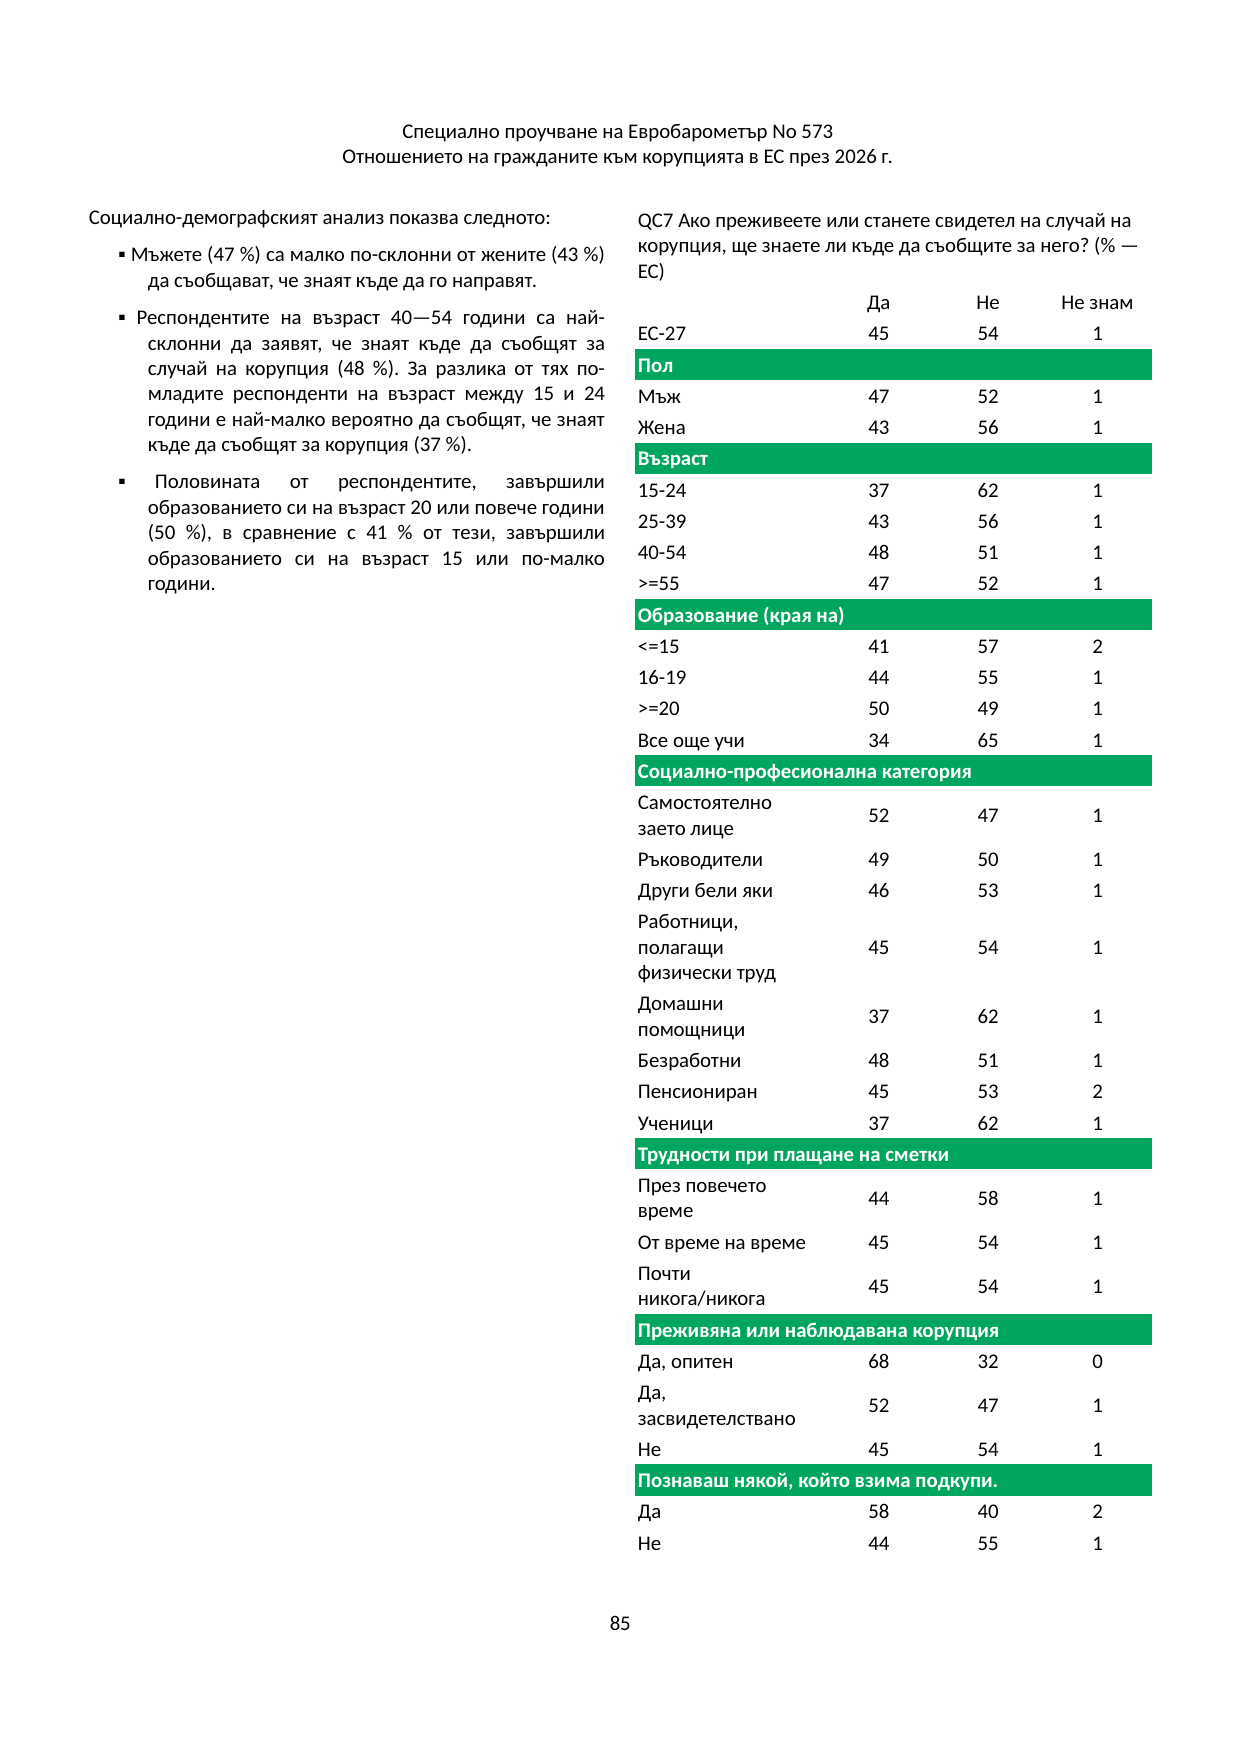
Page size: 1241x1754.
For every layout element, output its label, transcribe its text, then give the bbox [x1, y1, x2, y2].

text ▪ Респондентите на възраст 40—54 години са най-склонни да заявят, че знаят къде да съобщят за случай на корупция (48 %). За разлика от тях по-младите респонденти на възраст между 15 и 24 години е най-малко вероятно да съобщят, че знаят къде да съобщят за корупция (37 %). [118, 304, 605, 457]
table_cell 1 [1043, 1527, 1152, 1558]
table_cell 1 [1043, 1107, 1152, 1138]
table_cell 1 [1043, 1433, 1152, 1464]
table_cell Познаваш някой, който взима подкупи. [635, 1464, 1152, 1496]
table_cell 32 [933, 1345, 1043, 1376]
table_cell Да [635, 1496, 824, 1527]
table_cell >=55 [635, 568, 824, 599]
table_cell 2 [1043, 1496, 1152, 1527]
table_cell 51 [933, 1044, 1043, 1076]
table_cell 1 [1043, 786, 1152, 843]
table_cell 55 [933, 661, 1043, 693]
table_cell 1 [1043, 906, 1152, 988]
table_cell 45 [824, 318, 933, 349]
table_cell 62 [933, 1107, 1043, 1138]
table_cell 54 [933, 906, 1043, 988]
table_cell >=20 [635, 693, 824, 724]
table_cell 34 [824, 724, 933, 755]
table_cell 1 [1043, 874, 1152, 906]
table_cell Да [824, 286, 933, 318]
table_cell 45 [824, 1226, 933, 1257]
table_cell 1 [1043, 380, 1152, 411]
table_cell 52 [824, 1376, 933, 1433]
table_cell 1 [1043, 318, 1152, 349]
table_cell 16-19 [635, 661, 824, 693]
table_cell 41 [824, 630, 933, 661]
table_cell 43 [824, 411, 933, 443]
table_cell Ученици [635, 1107, 824, 1138]
table_cell 1 [1043, 536, 1152, 568]
table_cell 57 [933, 630, 1043, 661]
table_cell Безработни [635, 1044, 824, 1076]
table_cell Да, опитен [635, 1345, 824, 1376]
table_cell 47 [824, 568, 933, 599]
table_cell Ръководители [635, 843, 824, 874]
table_cell 37 [824, 1107, 933, 1138]
table_cell 48 [824, 1044, 933, 1076]
table_cell 52 [933, 568, 1043, 599]
table_cell Работници, полагащи физически труд [635, 906, 824, 988]
table_cell От време на време [635, 1226, 824, 1257]
table_cell Не [933, 286, 1043, 318]
table_cell 1 [1043, 1044, 1152, 1076]
table_cell 53 [933, 1076, 1043, 1107]
table_header QC7 Ако преживеете или станете свидетел на случай на корупция, ще знаете ли къде да съобщите за него? (% — ЕС) [635, 204, 1152, 286]
table_cell 37 [824, 474, 933, 505]
table_cell Пол [635, 349, 1152, 380]
table_cell 2 [1043, 1076, 1152, 1107]
table_cell 58 [824, 1496, 933, 1527]
table_cell 1 [1043, 505, 1152, 536]
table_cell Почти никога/никога [635, 1257, 824, 1314]
table_cell Да, засвидетелствано [635, 1376, 824, 1433]
table_cell През повечето време [635, 1169, 824, 1226]
table_cell 65 [933, 724, 1043, 755]
table_cell <=15 [635, 630, 824, 661]
table_cell 1 [1043, 1169, 1152, 1226]
table_cell 47 [824, 380, 933, 411]
table_cell 0 [1043, 1345, 1152, 1376]
table_cell Все още учи [635, 724, 824, 755]
table_cell Мъж [635, 380, 824, 411]
table_cell 1 [1043, 568, 1152, 599]
table_cell 25-39 [635, 505, 824, 536]
table_cell 45 [824, 906, 933, 988]
table_cell Пенсиониран [635, 1076, 824, 1107]
table_cell 53 [933, 874, 1043, 906]
table_cell 44 [824, 1527, 933, 1558]
table_cell 51 [933, 536, 1043, 568]
table_cell 44 [824, 1169, 933, 1226]
table_cell 54 [933, 1257, 1043, 1314]
table_cell 40-54 [635, 536, 824, 568]
table_cell ЕС-27 [635, 318, 824, 349]
table_cell 62 [933, 474, 1043, 505]
table_cell 48 [824, 536, 933, 568]
table_cell 43 [824, 505, 933, 536]
table_cell Не [635, 1527, 824, 1558]
table_cell 1 [1043, 988, 1152, 1044]
text Социално-демографският анализ показва следното: [88, 204, 605, 230]
table_cell 68 [824, 1345, 933, 1376]
table_cell 1 [1043, 1376, 1152, 1433]
table_cell 50 [933, 843, 1043, 874]
table_cell 62 [933, 988, 1043, 1044]
table_cell 58 [933, 1169, 1043, 1226]
table_cell Самостоятелно заето лице [635, 786, 824, 843]
text ▪ Мъжете (47 %) са малко по-склонни от жените (43 %) да съобщават, че знаят къде да го направят. [118, 242, 605, 292]
table_cell 49 [824, 843, 933, 874]
table_cell 1 [1043, 661, 1152, 693]
table_cell 44 [824, 661, 933, 693]
table_cell 45 [824, 1433, 933, 1464]
table_cell 15-24 [635, 474, 824, 505]
table_cell 56 [933, 411, 1043, 443]
table_cell 55 [933, 1527, 1043, 1558]
table_cell 1 [1043, 843, 1152, 874]
table_cell 54 [933, 1226, 1043, 1257]
table_cell 52 [933, 380, 1043, 411]
table_cell 40 [933, 1496, 1043, 1527]
table_cell 52 [824, 786, 933, 843]
table_cell 1 [1043, 724, 1152, 755]
table_cell Социално-професионална категория [635, 755, 1152, 786]
table_cell 1 [1043, 693, 1152, 724]
table_cell 50 [824, 693, 933, 724]
table_cell Домашни помощници [635, 988, 824, 1044]
table_cell 46 [824, 874, 933, 906]
table_cell 2 [1043, 630, 1152, 661]
table_cell 1 [1043, 474, 1152, 505]
table_cell Жена [635, 411, 824, 443]
table_cell 45 [824, 1257, 933, 1314]
table_cell Преживяна или наблюдавана корупция [635, 1314, 1152, 1345]
table_cell 56 [933, 505, 1043, 536]
table_cell 49 [933, 693, 1043, 724]
table_cell 1 [1043, 411, 1152, 443]
table_cell 1 [1043, 1257, 1152, 1314]
table_cell 37 [824, 988, 933, 1044]
table_cell 47 [933, 786, 1043, 843]
table_cell 54 [933, 1433, 1043, 1464]
table_cell [635, 286, 824, 318]
table_cell Трудности при плащане на сметки [635, 1138, 1152, 1169]
table_cell 47 [933, 1376, 1043, 1433]
table_cell Други бели яки [635, 874, 824, 906]
table_cell 45 [824, 1076, 933, 1107]
table_cell Възраст [635, 443, 1152, 474]
table_cell Не знам [1043, 286, 1152, 318]
table_cell 54 [933, 318, 1043, 349]
table_cell Образование (края на) [635, 599, 1152, 630]
table_cell Не [635, 1433, 824, 1464]
table_cell 1 [1043, 1226, 1152, 1257]
text ▪ Половината от респондентите, завършили образованието си на възраст 20 или повече години (50 %), в сравнение с 41 % от тези, завършили образованието си на възраст 15 или по-малко години. [118, 469, 605, 596]
